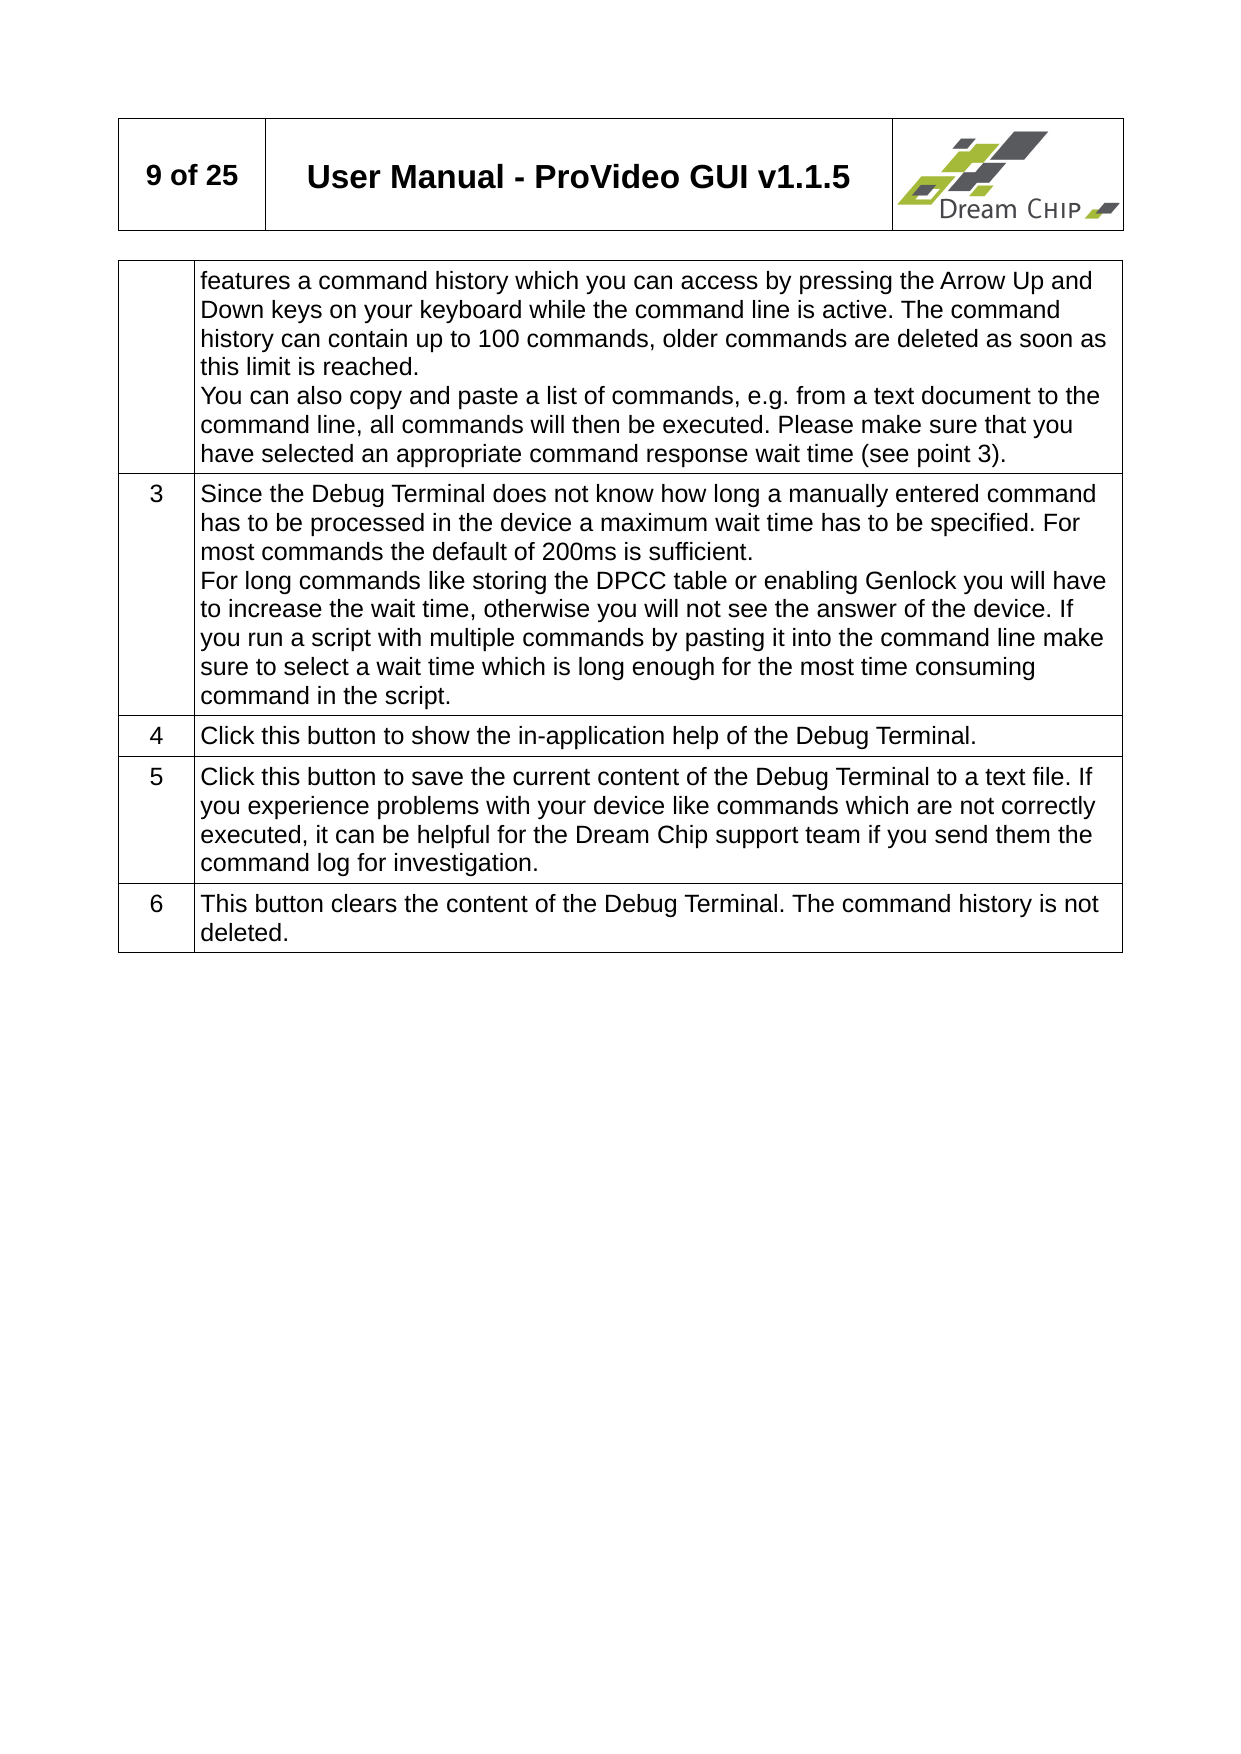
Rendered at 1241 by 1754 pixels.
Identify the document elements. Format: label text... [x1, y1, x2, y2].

picture [897, 130, 1120, 220]
table_cell features a command history which you can access by pressing the Arrow Up and Down keys on your keyboard while the command line is active. The command history can contain up to 100 commands, older commands are deleted as soon as this limit is reached. You can also copy and paste a list of commands, e.g. from a text document to the command line, all commands will then be executed. Please make sure that you have selected an appropriate command response wait time (see point 3). [195, 261, 1122, 473]
table_cell Click this button to save the current content of the Debug Terminal to a text file. If you experience problems with your device like commands which are not correctly executed, it can be helpful for the Dream Chip support team if you send them the command log for investigation. [195, 757, 1122, 883]
table_cell This button clears the content of the Debug Terminal. The command history is not deleted. [195, 884, 1122, 952]
table_cell Click this button to show the in-application help of the Debug Terminal. [195, 716, 1122, 756]
table_cell 6 [119, 884, 194, 952]
table_cell Since the Debug Terminal does not know how long a manually entered command has to be processed in the device a maximum wait time has to be specified. For most commands the default of 200ms is sufficient. For long commands like storing the DPCC table or enabling Genlock you will have to increase the wait time, otherwise you will not see the answer of the device. If you run a script with multiple commands by pasting it into the command line make sure to select a wait time which is long enough for the most time consuming command in the script. [195, 474, 1122, 715]
table_cell 4 [119, 716, 194, 756]
table_cell 3 [119, 474, 194, 715]
table_cell 5 [119, 757, 194, 883]
table_cell [119, 261, 194, 473]
